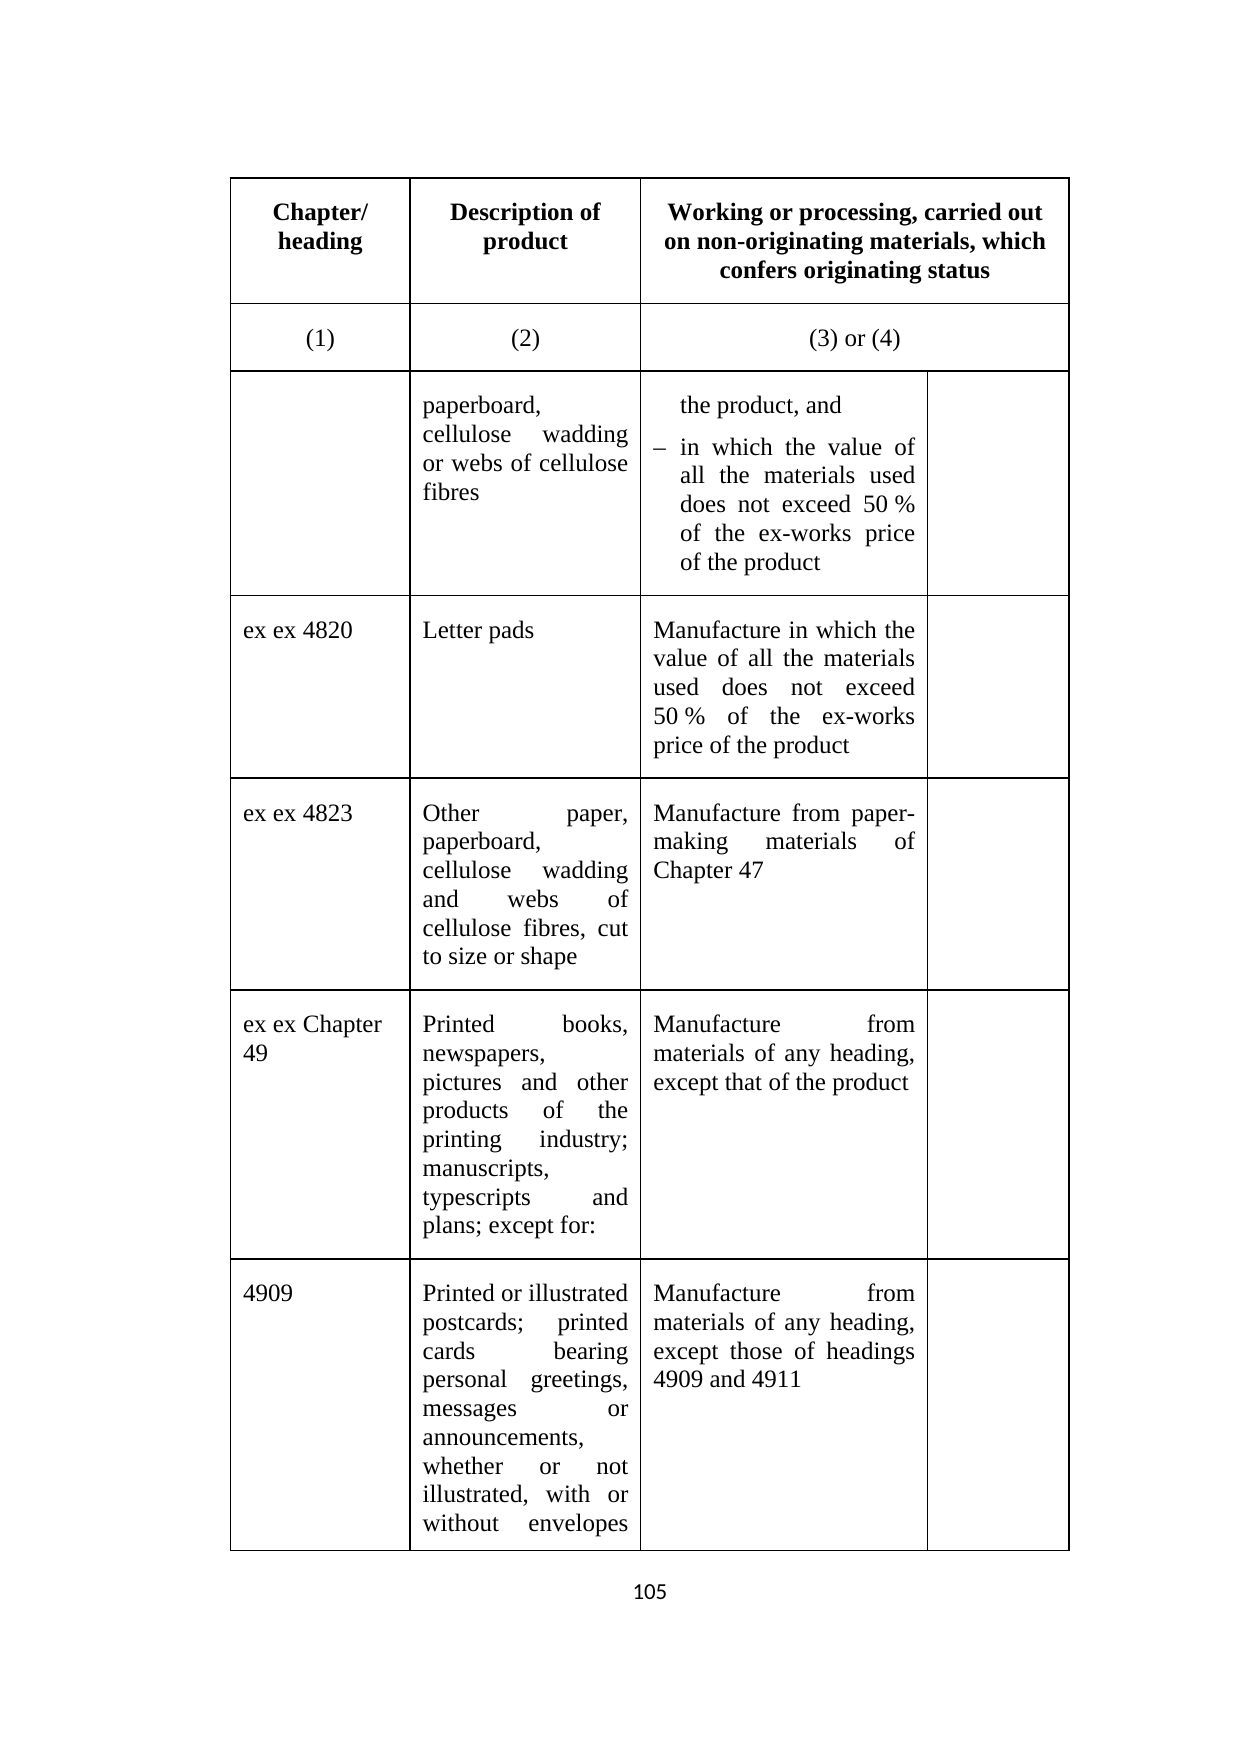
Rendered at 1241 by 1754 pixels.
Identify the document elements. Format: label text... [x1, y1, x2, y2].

table_cell ex ex 4823 [231, 779, 409, 989]
table_header Chapter/ heading [231, 179, 409, 302]
table_cell paperboard, cellulose wadding or webs of cellulose fibres [411, 372, 640, 594]
table_cell Manufacture from paper-making materials of Chapter 47 [641, 779, 927, 989]
table_header the product, and [680, 384, 915, 426]
table_cell [928, 1260, 1068, 1549]
table_cell Printed or illustrated postcards; printed cards bearing personal greetings, messages or announcements, whether or not illustrated, with or without envelopes [411, 1260, 640, 1549]
table_header Working or processing, carried out on non-originating materials, which confers originating status [641, 179, 1068, 302]
table_cell (1) [231, 304, 409, 370]
table_cell (2) [411, 304, 640, 370]
table_cell in which the value of all the materials used does not exceed 50 % of the ex-works price of the product [680, 426, 915, 582]
table_cell [928, 991, 1068, 1258]
table_cell [928, 596, 1068, 777]
table_cell Manufacture from materials of any heading, except those of headings 4909 and 4911 [641, 1260, 927, 1549]
table_cell ex ex 4820 [231, 596, 409, 777]
table_cell [928, 779, 1068, 989]
table_header [653, 384, 680, 426]
table_cell ex ex Chapter 49 [231, 991, 409, 1258]
table_cell Manufacture from materials of any heading, except that of the product [641, 991, 927, 1258]
table_cell 4909 [231, 1260, 409, 1549]
table_cell [231, 372, 409, 594]
table_cell [928, 372, 1068, 594]
table_cell (3) or (4) [641, 304, 1068, 370]
table_cell Printed books, newspapers, pictures and other products of the printing industry; manuscripts, typescripts and plans; except for: [411, 991, 640, 1258]
table_cell Letter pads [411, 596, 640, 777]
table_cell [641, 372, 927, 594]
table_cell – [653, 426, 680, 582]
table_header Description of product [411, 179, 640, 302]
table_cell Other paper, paperboard, cellulose wadding and webs of cellulose fibres, cut to size or shape [411, 779, 640, 989]
table_cell Manufacture in which the value of all the materials used does not exceed 50 % of the ex-works price of the product [641, 596, 927, 777]
